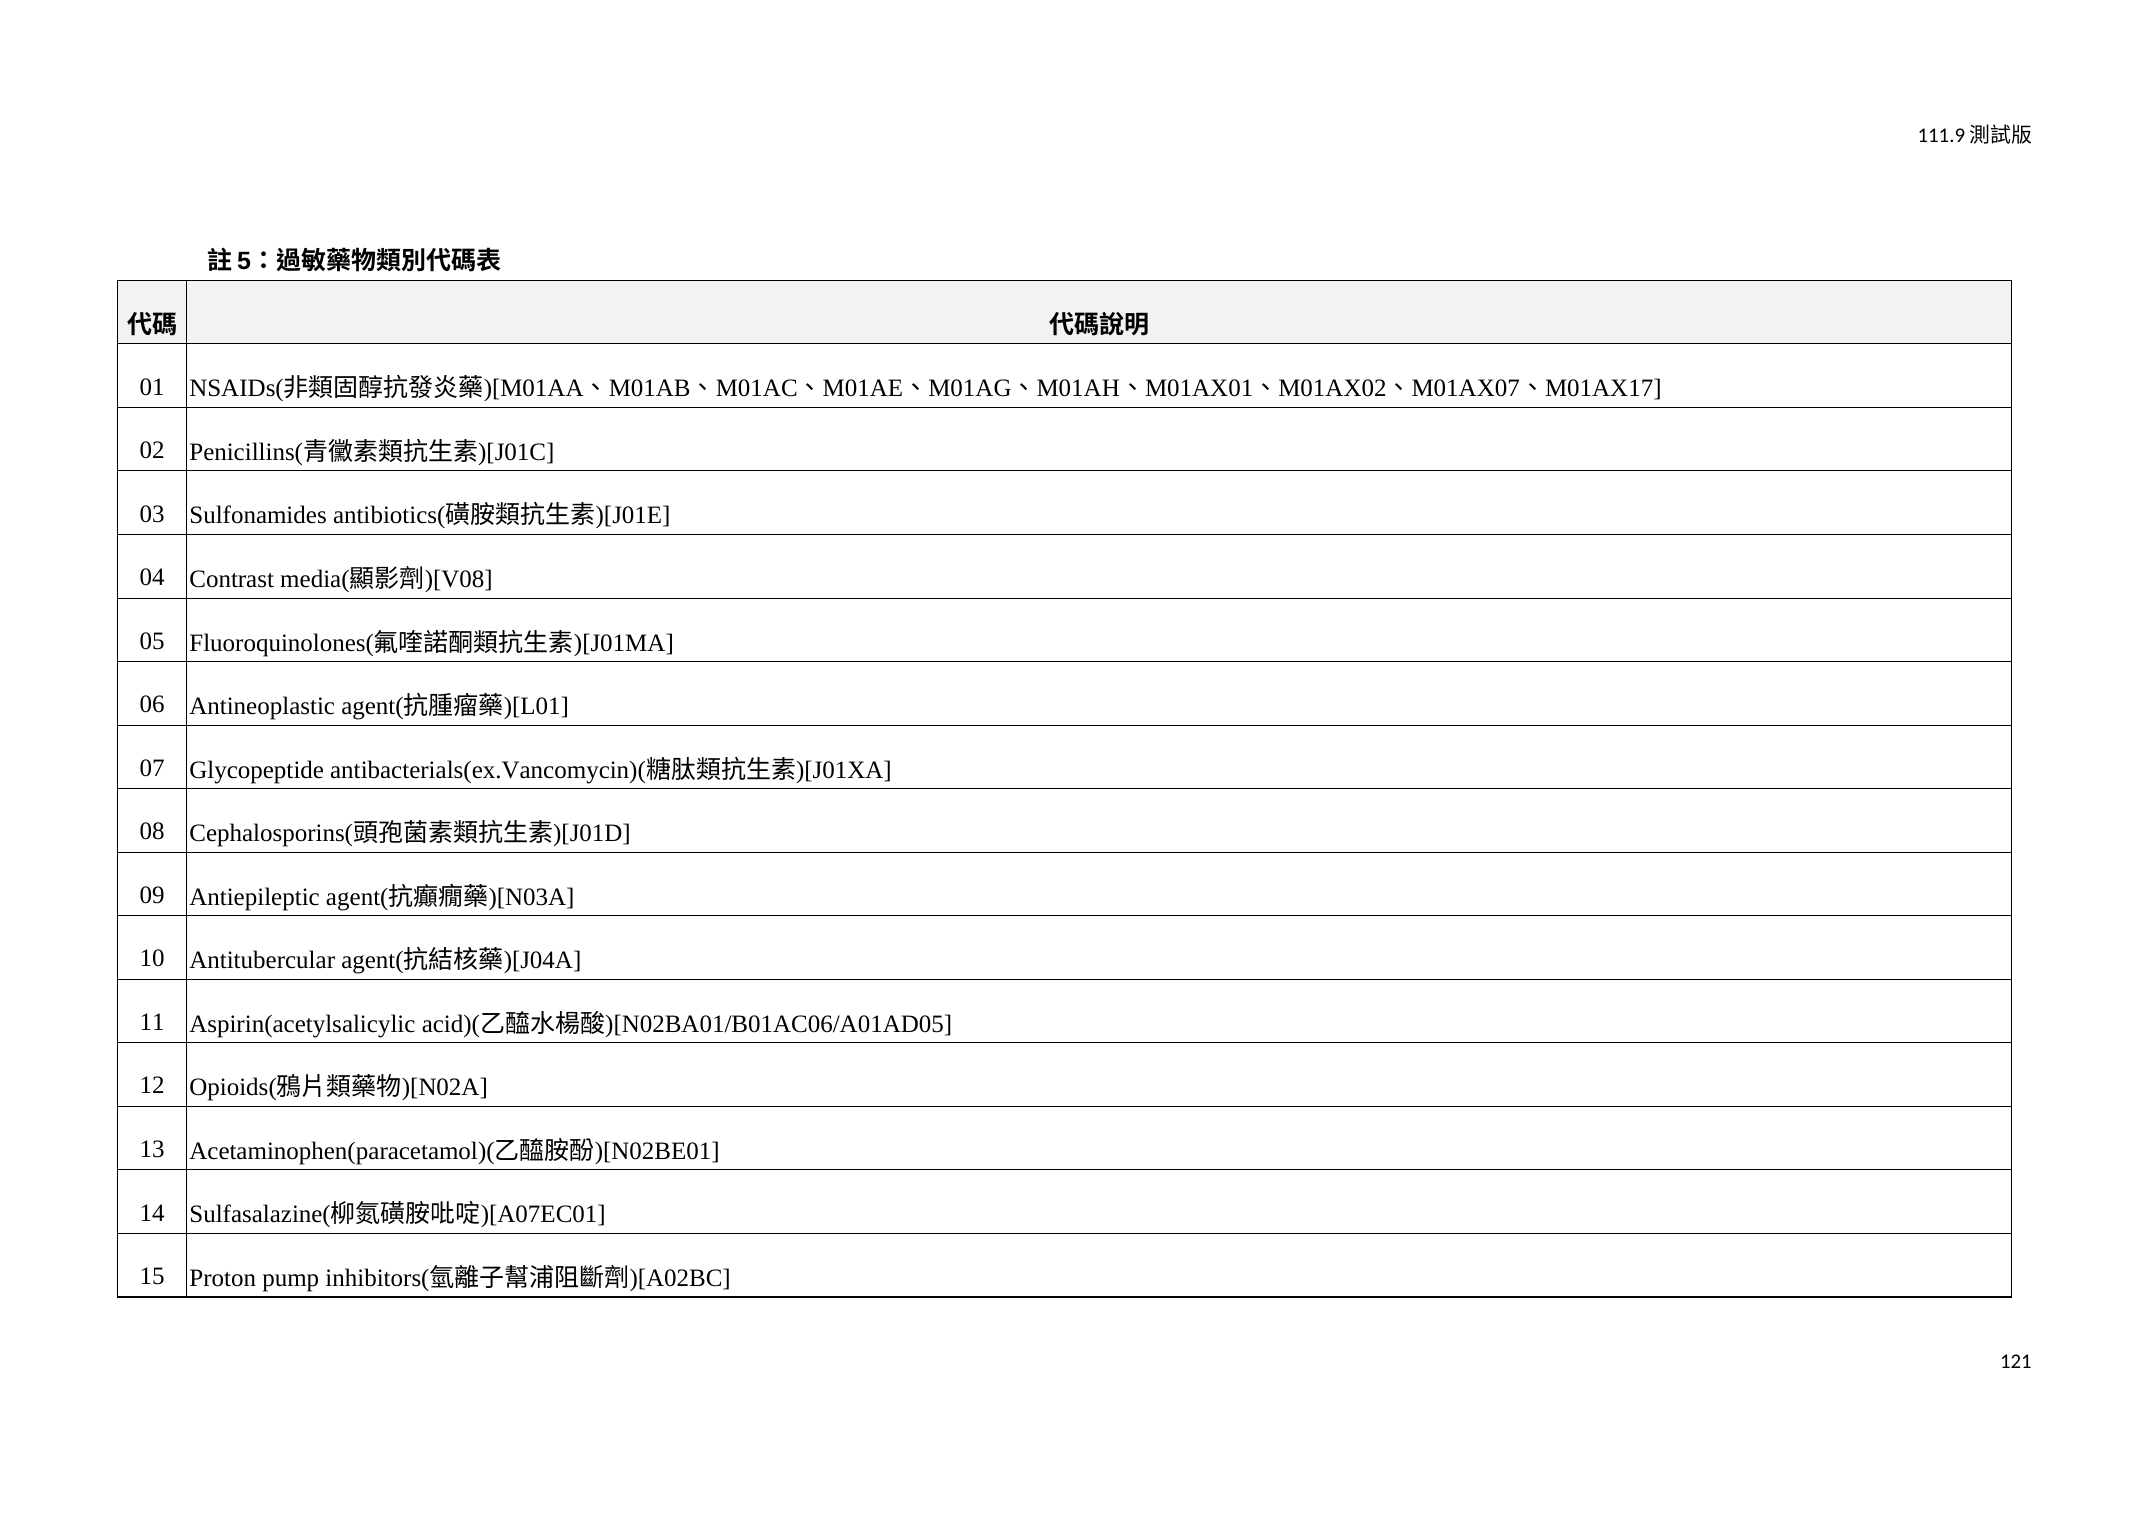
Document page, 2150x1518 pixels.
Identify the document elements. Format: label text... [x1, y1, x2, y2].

table_cell 01 [118, 344, 186, 407]
table_cell NSAIDs(非類固醇抗發炎藥)[M01AA、M01AB、M01AC、M01AE、M01AG、M01AH、M01AX01、M01AX02、M01AX07、M01AX17] [187, 344, 2011, 407]
table_cell Antineoplastic agent(抗腫瘤藥)[L01] [187, 662, 2011, 724]
subtitle 註5：過敏藥物類別代碼表 [207, 217, 2031, 280]
table_cell Opioids(鴉片類藥物)[N02A] [187, 1043, 2011, 1106]
table_cell 15 [118, 1234, 186, 1296]
table_cell Penicillins(青黴素類抗生素)[J01C] [187, 408, 2011, 470]
table_cell 06 [118, 662, 186, 724]
table_cell 07 [118, 726, 186, 788]
table_cell Acetaminophen(paracetamol)(乙醯胺酚)[N02BE01] [187, 1107, 2011, 1169]
table_cell 04 [118, 535, 186, 597]
table_cell 02 [118, 408, 186, 470]
table_cell 13 [118, 1107, 186, 1169]
table_cell Sulfasalazine(柳氮磺胺吡啶)[A07EC01] [187, 1170, 2011, 1233]
table_cell Antitubercular agent(抗結核藥)[J04A] [187, 916, 2011, 979]
table_cell Glycopeptide antibacterials(ex.Vancomycin)(糖肽類抗生素)[J01XA] [187, 726, 2011, 788]
table_cell Aspirin(acetylsalicylic acid)(乙醯水楊酸)[N02BA01/B01AC06/A01AD05] [187, 980, 2011, 1042]
table_cell Antiepileptic agent(抗癲癇藥)[N03A] [187, 853, 2011, 915]
table_cell Contrast media(顯影劑)[V08] [187, 535, 2011, 597]
table_cell 11 [118, 980, 186, 1042]
table_header 代碼 [118, 281, 186, 343]
table_cell 14 [118, 1170, 186, 1233]
table_header 代碼說明 [187, 281, 2011, 343]
table_cell 09 [118, 853, 186, 915]
table_cell Cephalosporins(頭孢菌素類抗生素)[J01D] [187, 789, 2011, 852]
table_cell 05 [118, 599, 186, 661]
table_cell 12 [118, 1043, 186, 1106]
table_cell Fluoroquinolones(氟喹諾酮類抗生素)[J01MA] [187, 599, 2011, 661]
table_cell Sulfonamides antibiotics(磺胺類抗生素)[J01E] [187, 471, 2011, 534]
table_cell Proton pump inhibitors(氫離子幫浦阻斷劑)[A02BC] [187, 1234, 2011, 1296]
table_cell 08 [118, 789, 186, 852]
table_cell 10 [118, 916, 186, 979]
table_cell 03 [118, 471, 186, 534]
